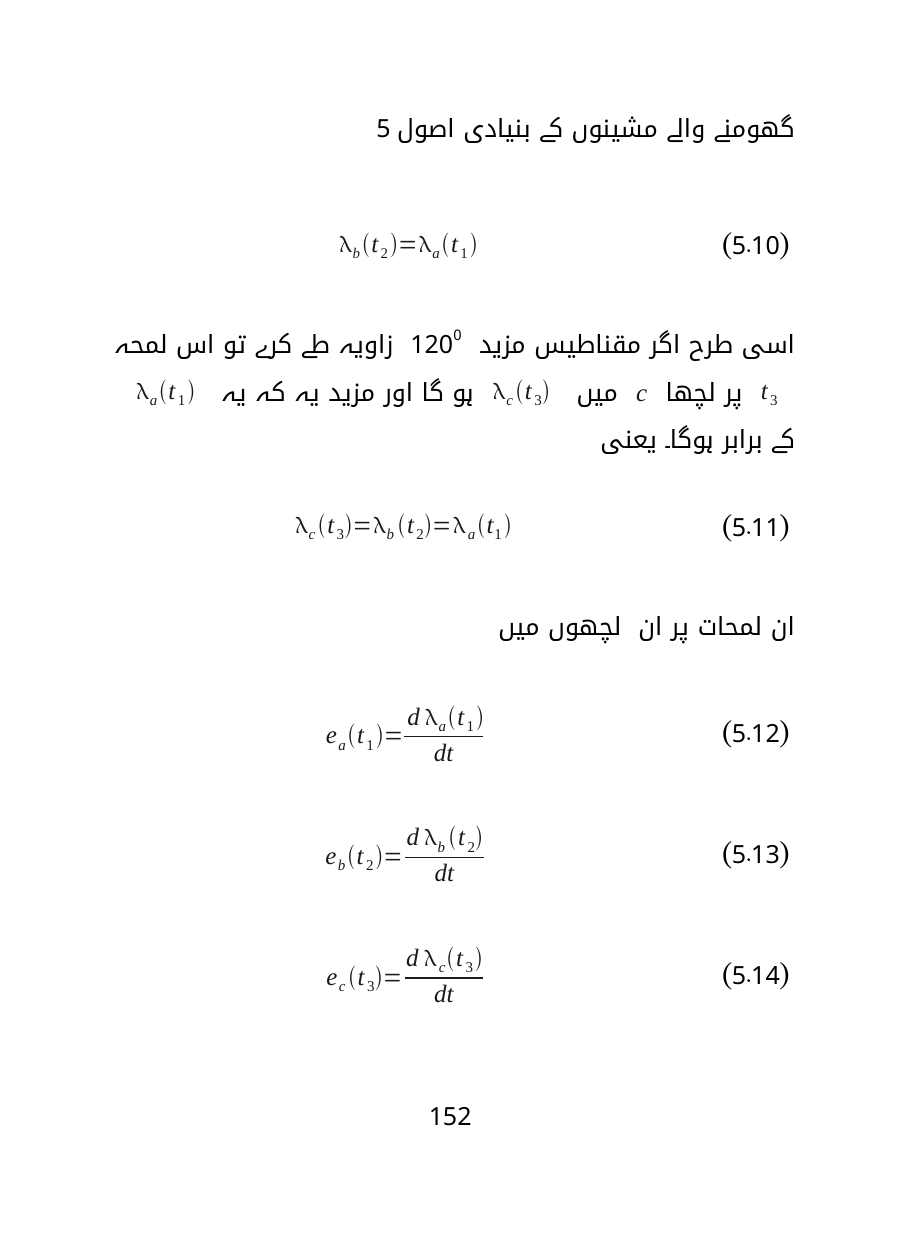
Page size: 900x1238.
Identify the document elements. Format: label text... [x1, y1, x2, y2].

table_header (5.14) [697, 939, 795, 1025]
table_header [105, 698, 697, 784]
table_header [105, 216, 702, 288]
table_header (5.11) [693, 498, 795, 569]
table_header (5.12) [697, 698, 795, 784]
table_header [105, 818, 697, 905]
table_header [105, 498, 692, 569]
table_header [105, 939, 697, 1025]
text ان لمحات پر ان لچھوں میں [105, 603, 795, 651]
table_header (5.10) [702, 216, 795, 288]
table_header (5.13) [697, 818, 795, 905]
text اسی طرح اگر مقناطیس مزید 1200 زاویہ طے کرے تو اس لمحہ پر لچھامیں ہو گا اور مزید یہ کہ یہ کے برابر ہوگا۔ یعنی [105, 322, 795, 464]
